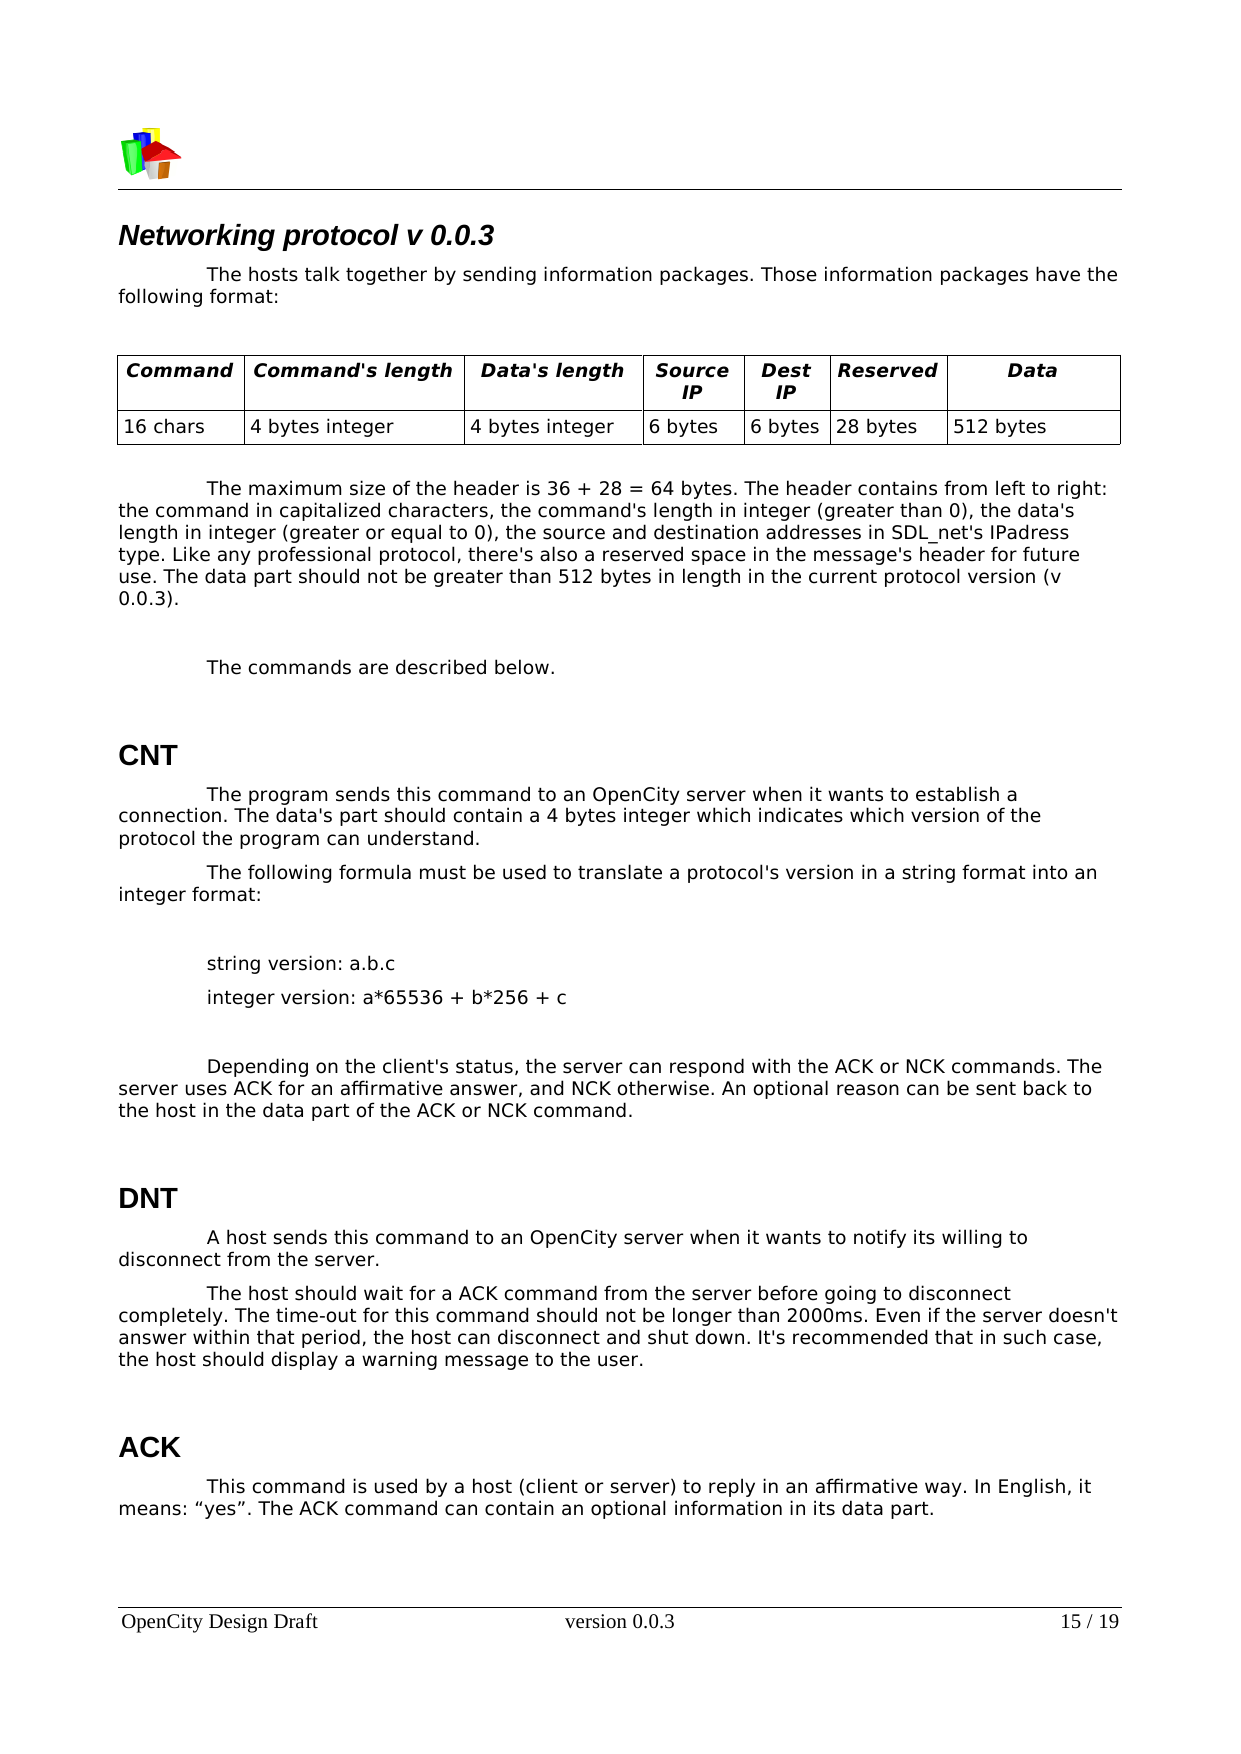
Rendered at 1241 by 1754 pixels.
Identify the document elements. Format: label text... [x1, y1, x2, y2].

table_header Command [118, 356, 244, 410]
table_cell 16 chars [118, 411, 244, 444]
text Depending on the client's status, the server can respond with the ACK or NCK commands. The server uses ACK for an affirmative answer, and NCK otherwise. An optional reason can be sent back to the host in the data part of the ACK or NCK command. [118, 1056, 1122, 1122]
table_header Data's length [465, 356, 642, 410]
table_cell 512 bytes [948, 411, 1120, 444]
table_cell 6 bytes [644, 411, 744, 444]
text The following formula must be used to translate a protocol's version in a string format into an integer format: [118, 862, 1122, 906]
text integer version: a*65536 + b*256 + c [118, 987, 1122, 1009]
table_cell 6 bytes [745, 411, 830, 444]
subtitle Networking protocol v 0.0.3 [118, 218, 1122, 251]
table_cell 28 bytes [831, 411, 947, 444]
text The maximum size of the header is 36 + 28 = 64 bytes. The header contains from left to right: the command in capitalized characters, the command's length in integer (greater than 0), the data's length in integer (greater or equal to 0), the source and destination addresses in SDL_net's IPadress type. Like any professional protocol, there's also a reserved space in the message's header for future use. The data part should not be greater than 512 bytes in length in the current protocol version (v 0.0.3). [118, 478, 1122, 610]
text The hosts talk together by sending information packages. Those information packages have the following format: [118, 263, 1122, 307]
text The commands are described below. [118, 657, 1122, 679]
subtitle DNT [118, 1182, 1122, 1214]
table_header Reserved [831, 356, 947, 410]
text A host sends this command to an OpenCity server when it wants to notify its willing to disconnect from the server. [118, 1227, 1122, 1271]
table_header Dest IP [745, 356, 830, 410]
table_header Command's length [245, 356, 464, 410]
text string version: a.b.c [118, 953, 1122, 975]
text This command is used by a host (client or server) to reply in an affirmative way. In English, it means: “yes”. The ACK command can contain an optional information in its data part. [118, 1476, 1122, 1519]
picture [121, 121, 182, 186]
text The program sends this command to an OpenCity server when it wants to establish a connection. The data's part should contain a 4 bytes integer which indicates which version of the protocol the program can understand. [118, 783, 1122, 849]
table_header Source IP [644, 356, 744, 410]
subtitle CNT [118, 738, 1122, 771]
subtitle ACK [118, 1431, 1122, 1463]
text The host should wait for a ACK command from the server before going to disconnect completely. The time-out for this command should not be longer than 2000ms. Even if the server doesn't answer within that period, the host can disconnect and shut down. It's recommended that in such case, the host should display a warning message to the user. [118, 1283, 1122, 1371]
table_cell 4 bytes integer [465, 411, 642, 444]
table_cell 4 bytes integer [245, 411, 464, 444]
table_header Data [948, 356, 1120, 410]
